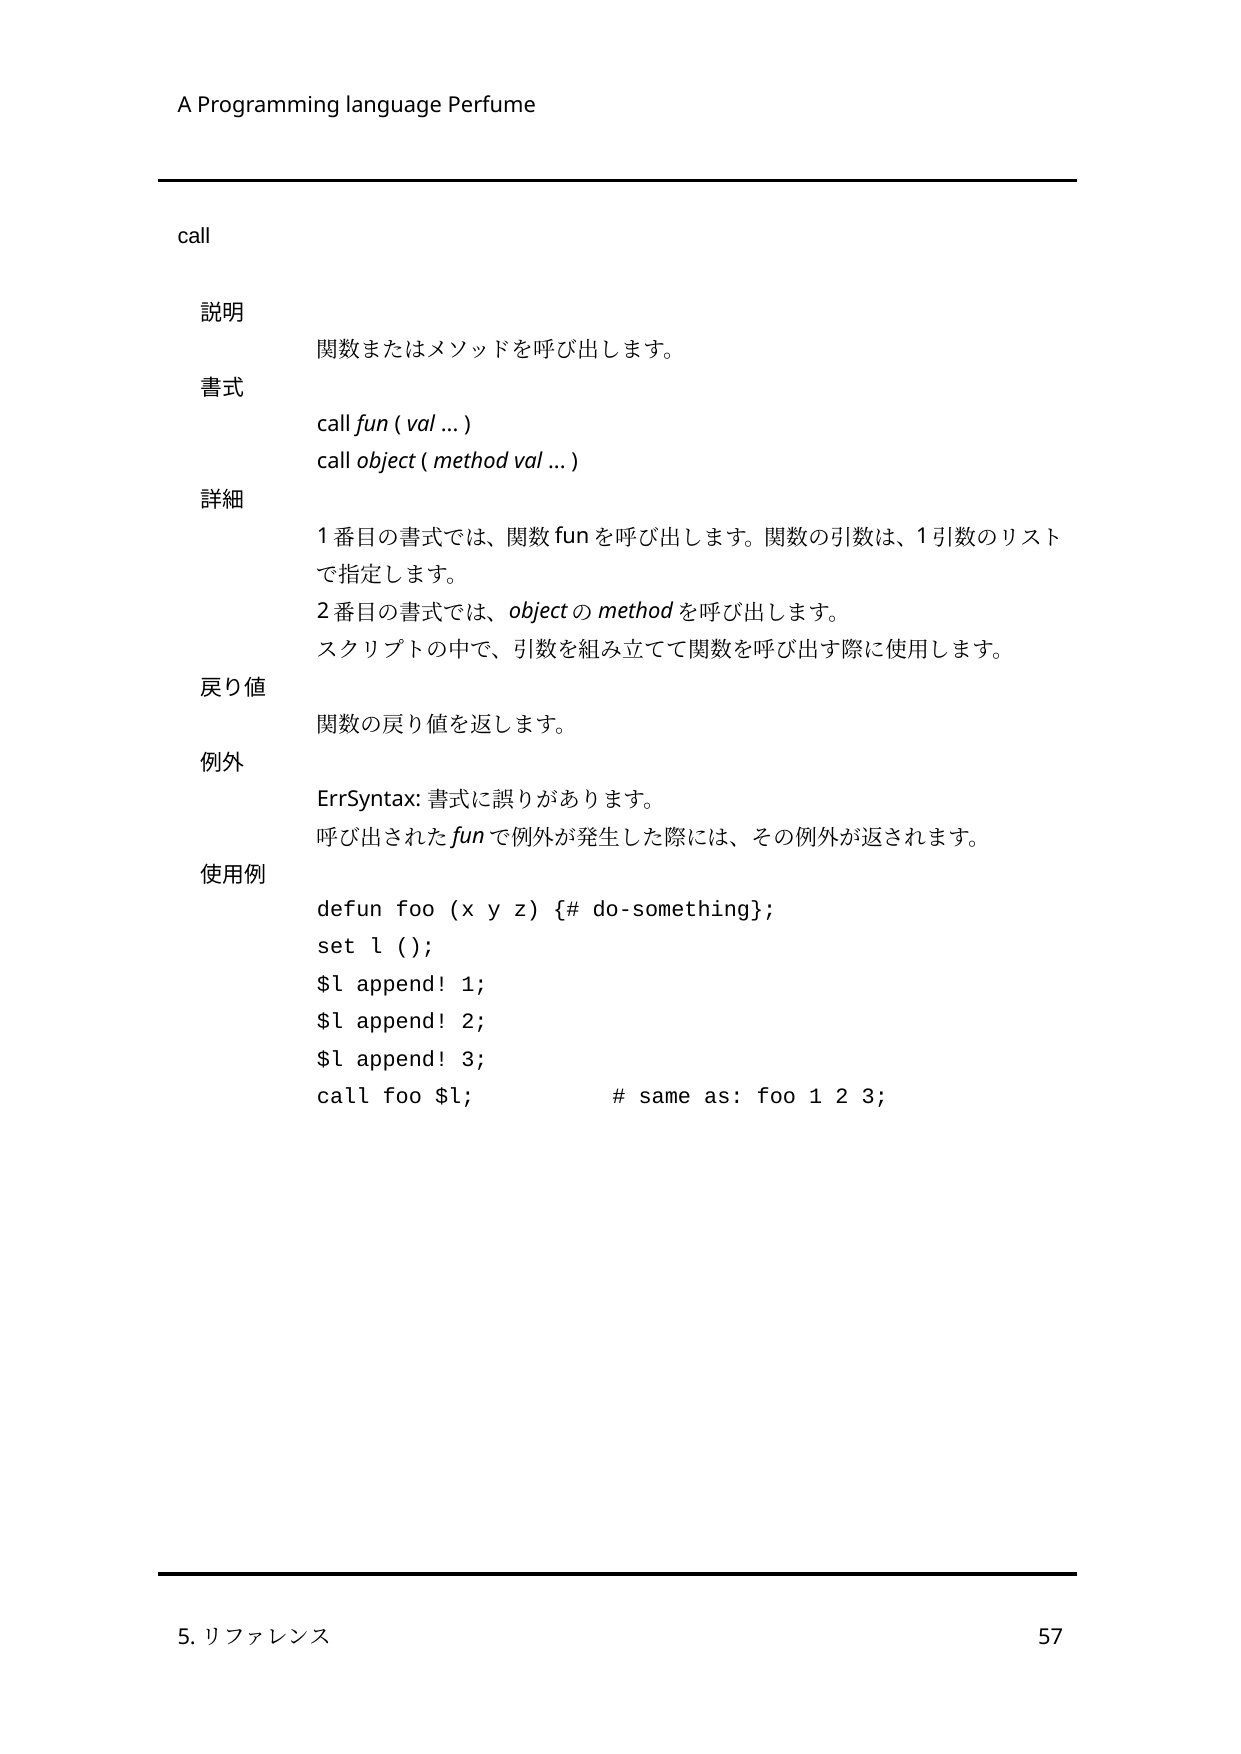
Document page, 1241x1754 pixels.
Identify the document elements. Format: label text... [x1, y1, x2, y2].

table_cell call fun ( val ... ) call object ( method val ... ) [317, 367, 1063, 479]
table_header 関数またはメソッドを呼び出します。 [317, 292, 1063, 367]
subtitle call [177, 217, 1063, 254]
table_header 説明 [200, 292, 317, 367]
table_cell 1番目の書式では、関数funを呼び出します。関数の引数は、1引数のリストで指定します。 2番目の書式では、objectのmethodを呼び出します。 スクリプトの中で、引数を組み立てて関数を呼び出す際に使用します。 [317, 479, 1063, 667]
table_cell defun foo (x y z) {# do-something}; set l (); $l append! 1; $l append! 2; $l append! 3; call foo $l; # same as: foo 1 2 3; [317, 854, 1063, 1117]
table_cell 書式 [200, 367, 317, 479]
table_cell ErrSyntax: 書式に誤りがあります。 呼び出されたfunで例外が発生した際には、その例外が返されます。 [317, 742, 1063, 854]
table_cell 関数の戻り値を返します。 [317, 667, 1063, 742]
table_cell 例外 [200, 742, 317, 854]
table_cell 戻り値 [200, 667, 317, 742]
table_cell 使用例 [200, 854, 317, 1117]
table_cell 詳細 [200, 479, 317, 667]
